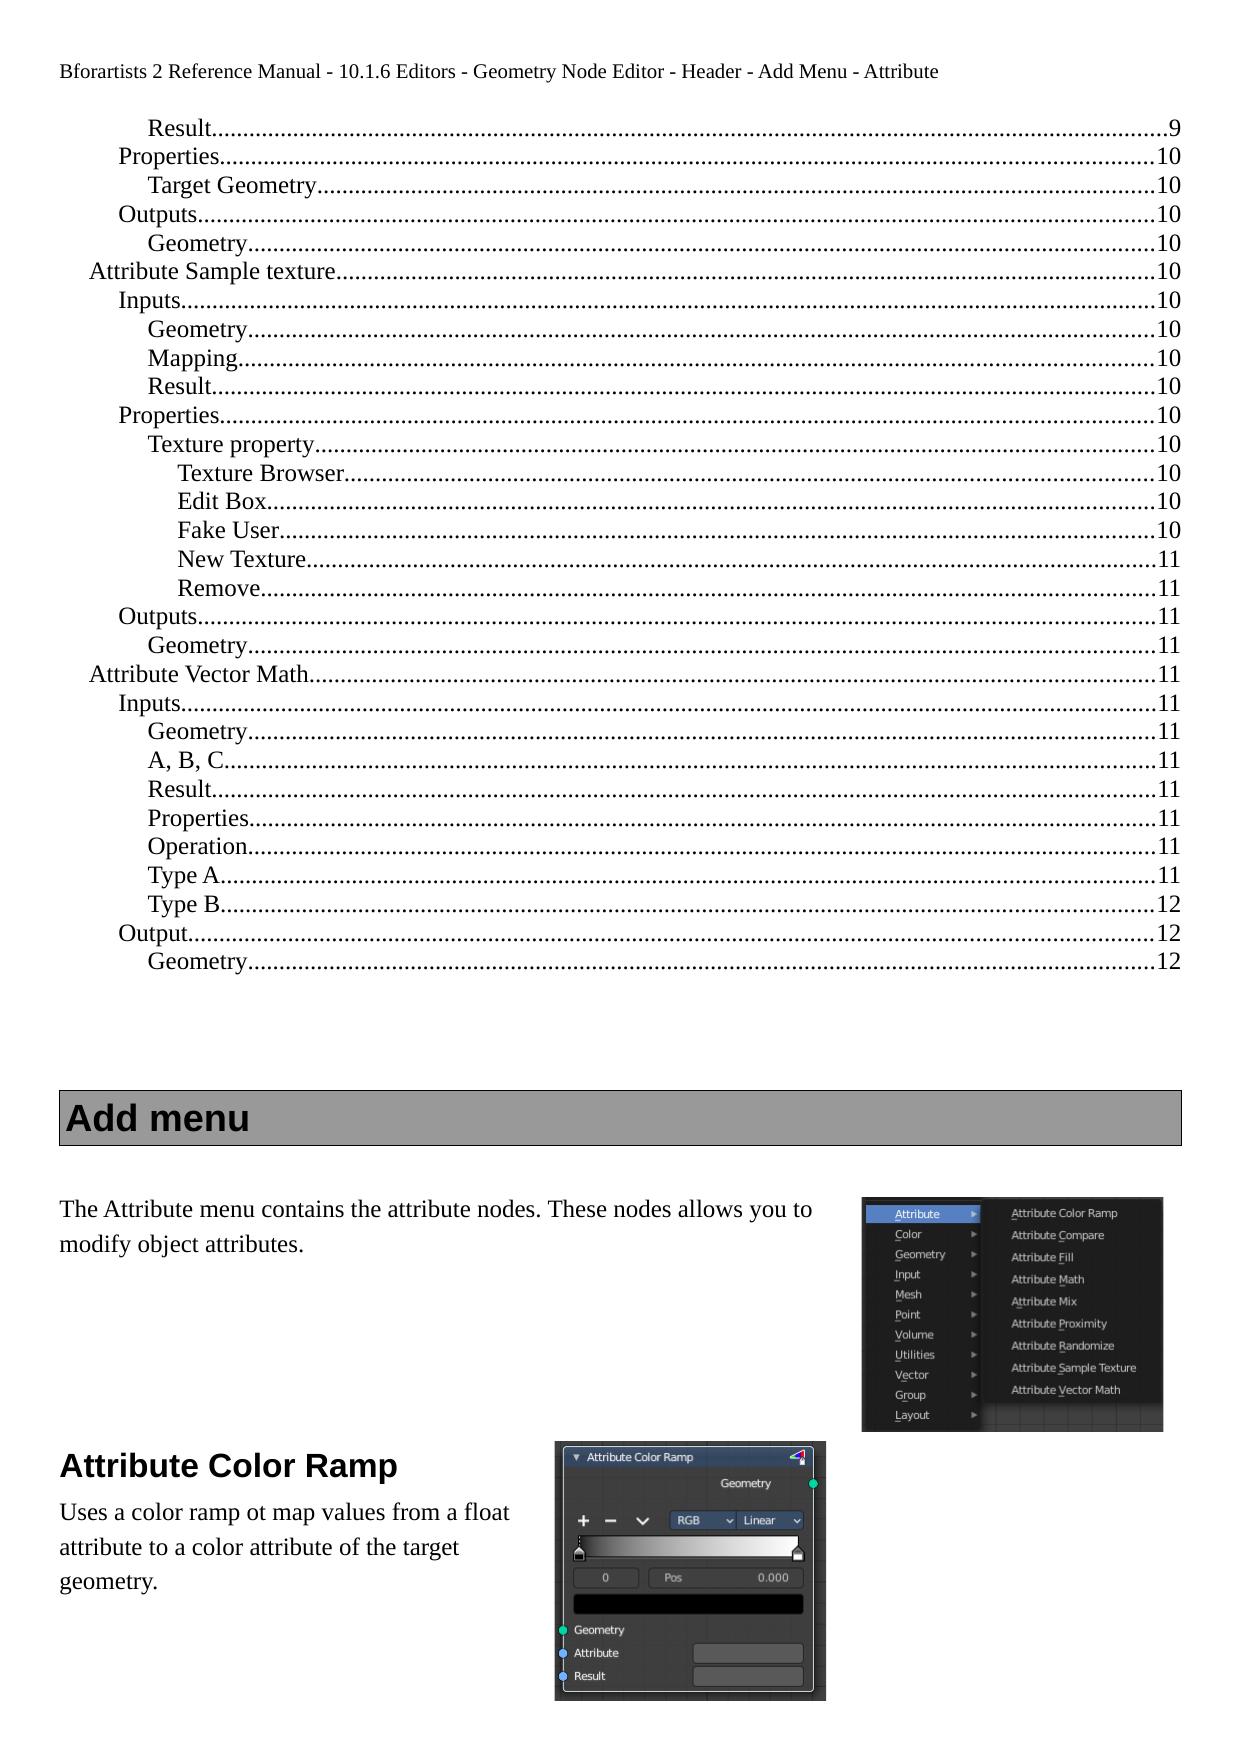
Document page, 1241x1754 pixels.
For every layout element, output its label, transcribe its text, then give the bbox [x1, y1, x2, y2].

text Texture property 10 [147, 429, 1181, 458]
table_header Add menu [60, 1091, 1181, 1145]
text Properties 11 [147, 803, 1181, 831]
text New Texture 11 [177, 544, 1181, 573]
text Result 11 [147, 774, 1181, 803]
text Outputs 11 [118, 601, 1181, 630]
text Uses a color ramp ot map values from a float attribute to a color attribute of the target geometry. [59, 1497, 554, 1595]
text Geometry 11 [147, 630, 1181, 659]
subtitle Attribute Color Ramp [59, 1446, 554, 1485]
text Inputs 10 [118, 285, 1181, 314]
text Edit Box 10 [177, 486, 1181, 515]
text Geometry 10 [147, 228, 1181, 256]
text Operation 11 [147, 831, 1181, 860]
text Properties 10 [118, 400, 1181, 429]
text [827, 1497, 1181, 1595]
text Output 12 [118, 918, 1181, 946]
text Fake User 10 [177, 515, 1181, 544]
subtitle [827, 1446, 1181, 1485]
text Inputs 11 [118, 688, 1181, 716]
text Type B 12 [147, 889, 1181, 918]
text Outputs 10 [118, 199, 1181, 228]
text Geometry 12 [147, 946, 1181, 975]
text Result 9 [147, 113, 1181, 141]
text Mapping 10 [147, 343, 1181, 371]
picture [861, 1197, 1164, 1432]
text Geometry 11 [147, 716, 1181, 745]
text The Attribute menu contains the attribute nodes. These nodes allows you to modify object attributes. [59, 1194, 1181, 1258]
text Target Geometry 10 [147, 170, 1181, 199]
text Result 10 [147, 371, 1181, 400]
text Type A 11 [147, 860, 1181, 889]
text Geometry 10 [147, 314, 1181, 343]
picture [554, 1441, 827, 1701]
text Properties 10 [118, 141, 1181, 170]
text Remove 11 [177, 573, 1181, 601]
text Attribute Vector Math 11 [88, 659, 1181, 688]
text Attribute Sample texture 10 [88, 256, 1181, 285]
text A, B, C 11 [147, 745, 1181, 774]
text Texture Browser 10 [177, 458, 1181, 486]
